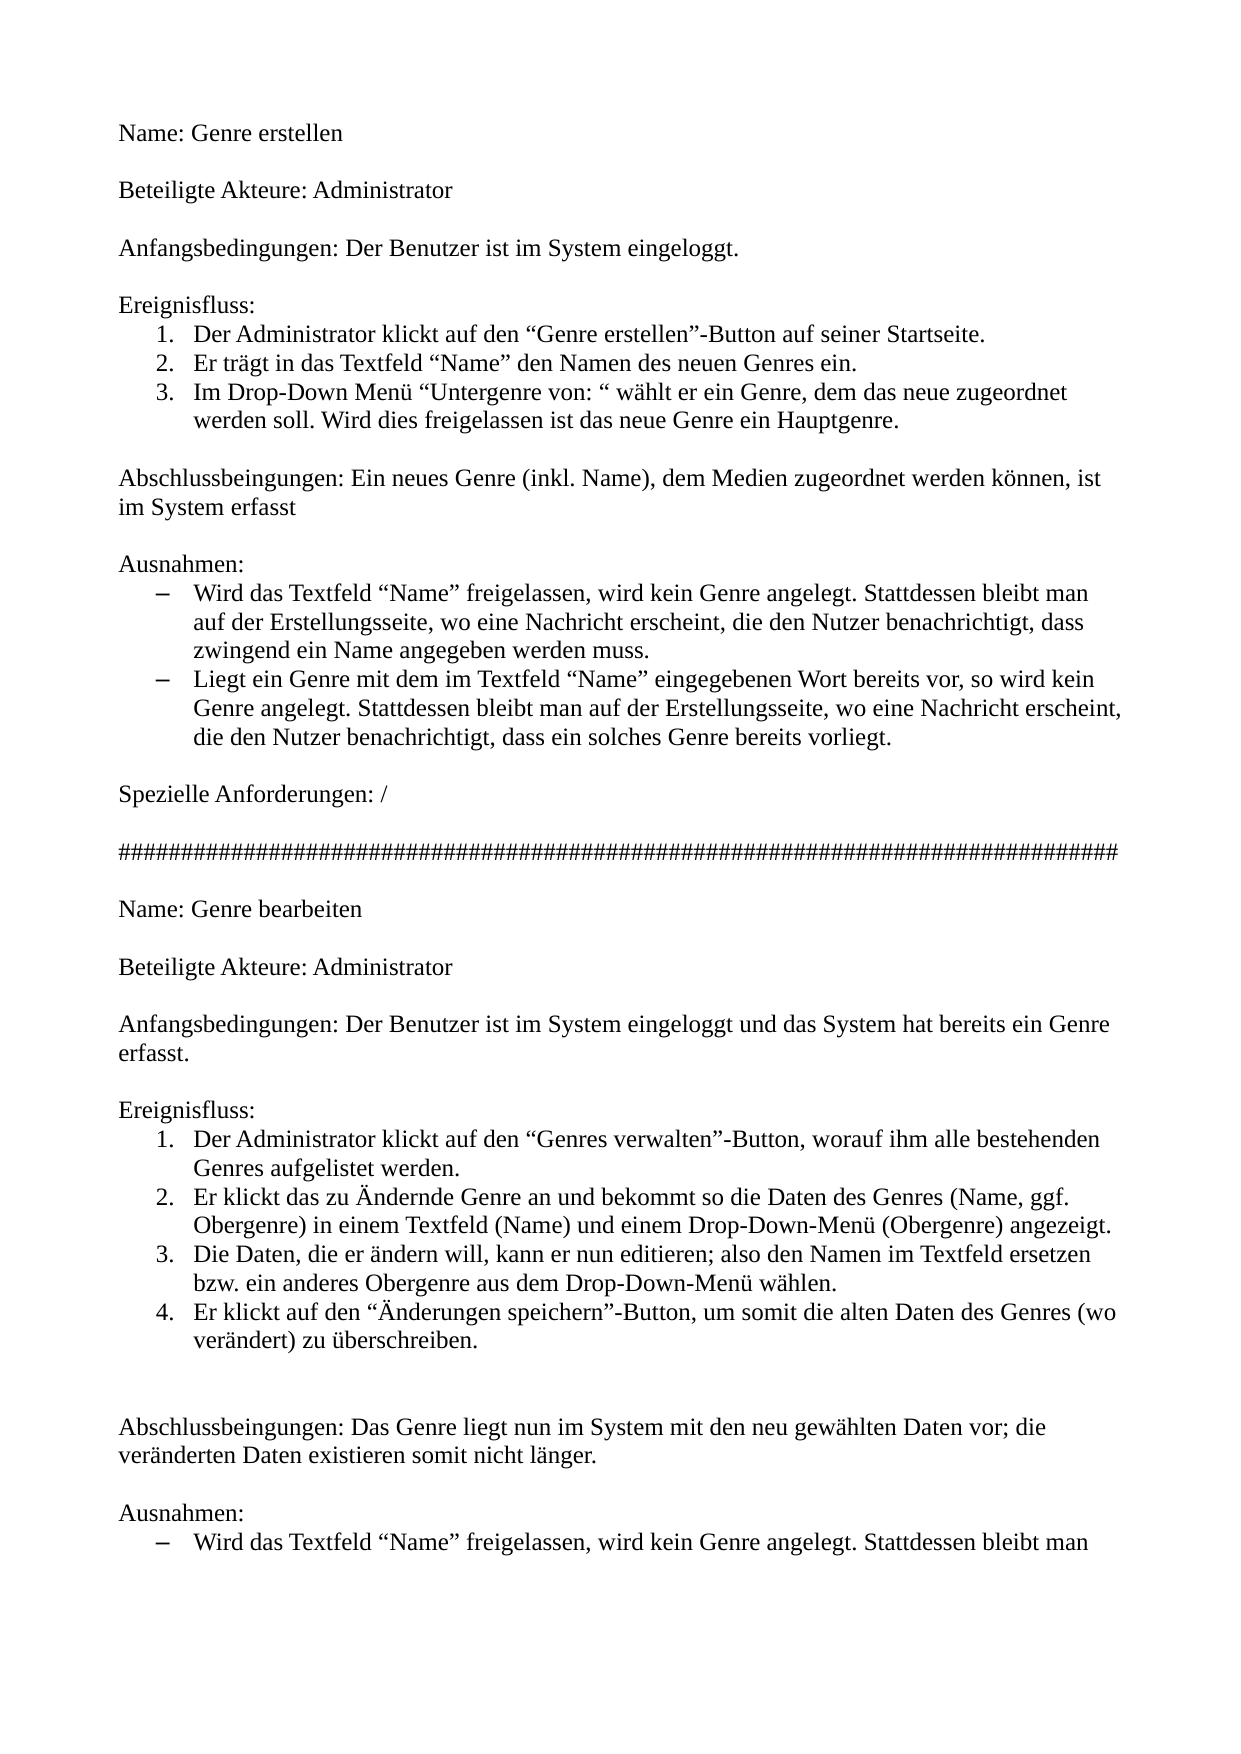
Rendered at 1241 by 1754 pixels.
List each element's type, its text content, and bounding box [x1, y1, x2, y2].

text Ausnahmen: [118, 549, 1122, 578]
list Liegt ein Genre mit dem im Textfeld “Name” eingegebenen Wort bereits vor, so wird kein Genre angelegt. Stattdessen bleibt man auf der Erstellungsseite, wo eine Nachricht erscheint, die den Nutzer benachrichtigt, dass ein solches Genre bereits vorliegt. [156, 664, 1122, 751]
list Wird das Textfeld “Name” freigelassen, wird kein Genre angelegt. Stattdessen bleibt man [156, 1527, 1122, 1556]
text Ereignisfluss: [118, 291, 1122, 319]
list Die Daten, die er ändern will, kann er nun editieren; also den Namen im Textfeld ersetzen bzw. ein anderes Obergenre aus dem Drop-Down-Menü wählen. [156, 1239, 1122, 1297]
text Anfangsbedingungen: Der Benutzer ist im System eingeloggt und das System hat bereits ein Genre erfasst. [118, 1009, 1122, 1067]
text Beteiligte Akteure: Administrator [118, 176, 1122, 204]
text ################################################################################ [118, 837, 1122, 866]
list Der Administrator klickt auf den “Genres verwalten”-Button, worauf ihm alle bestehenden Genres aufgelistet werden. [156, 1124, 1122, 1182]
text Anfangsbedingungen: Der Benutzer ist im System eingeloggt. [118, 233, 1122, 262]
list Er klickt auf den “Änderungen speichern”-Button, um somit die alten Daten des Genres (wo verändert) zu überschreiben. [156, 1297, 1122, 1354]
text Name: Genre erstellen [118, 118, 1122, 147]
text Name: Genre bearbeiten [118, 894, 1122, 923]
text Beteiligte Akteure: Administrator [118, 952, 1122, 981]
list Er trägt in das Textfeld “Name” den Namen des neuen Genres ein. [156, 348, 1122, 377]
text Ereignisfluss: [118, 1096, 1122, 1124]
list Im Drop-Down Menü “Untergenre von: “ wählt er ein Genre, dem das neue zugeordnet werden soll. Wird dies freigelassen ist das neue Genre ein Hauptgenre. [156, 377, 1122, 434]
list Der Administrator klickt auf den “Genre erstellen”-Button auf seiner Startseite. [156, 319, 1122, 348]
text Spezielle Anforderungen: / [118, 779, 1122, 808]
list Wird das Textfeld “Name” freigelassen, wird kein Genre angelegt. Stattdessen bleibt man auf der Erstellungsseite, wo eine Nachricht erscheint, die den Nutzer benachrichtigt, dass zwingend ein Name angegeben werden muss. [156, 578, 1122, 664]
list Er klickt das zu Ändernde Genre an und bekommt so die Daten des Genres (Name, ggf. Obergenre) in einem Textfeld (Name) und einem Drop-Down-Menü (Obergenre) angezeigt. [156, 1182, 1122, 1239]
text Abschlussbeingungen: Das Genre liegt nun im System mit den neu gewählten Daten vor; die veränderten Daten existieren somit nicht länger. [118, 1412, 1122, 1469]
text Abschlussbeingungen: Ein neues Genre (inkl. Name), dem Medien zugeordnet werden können, ist im System erfasst [118, 463, 1122, 521]
text Ausnahmen: [118, 1498, 1122, 1527]
